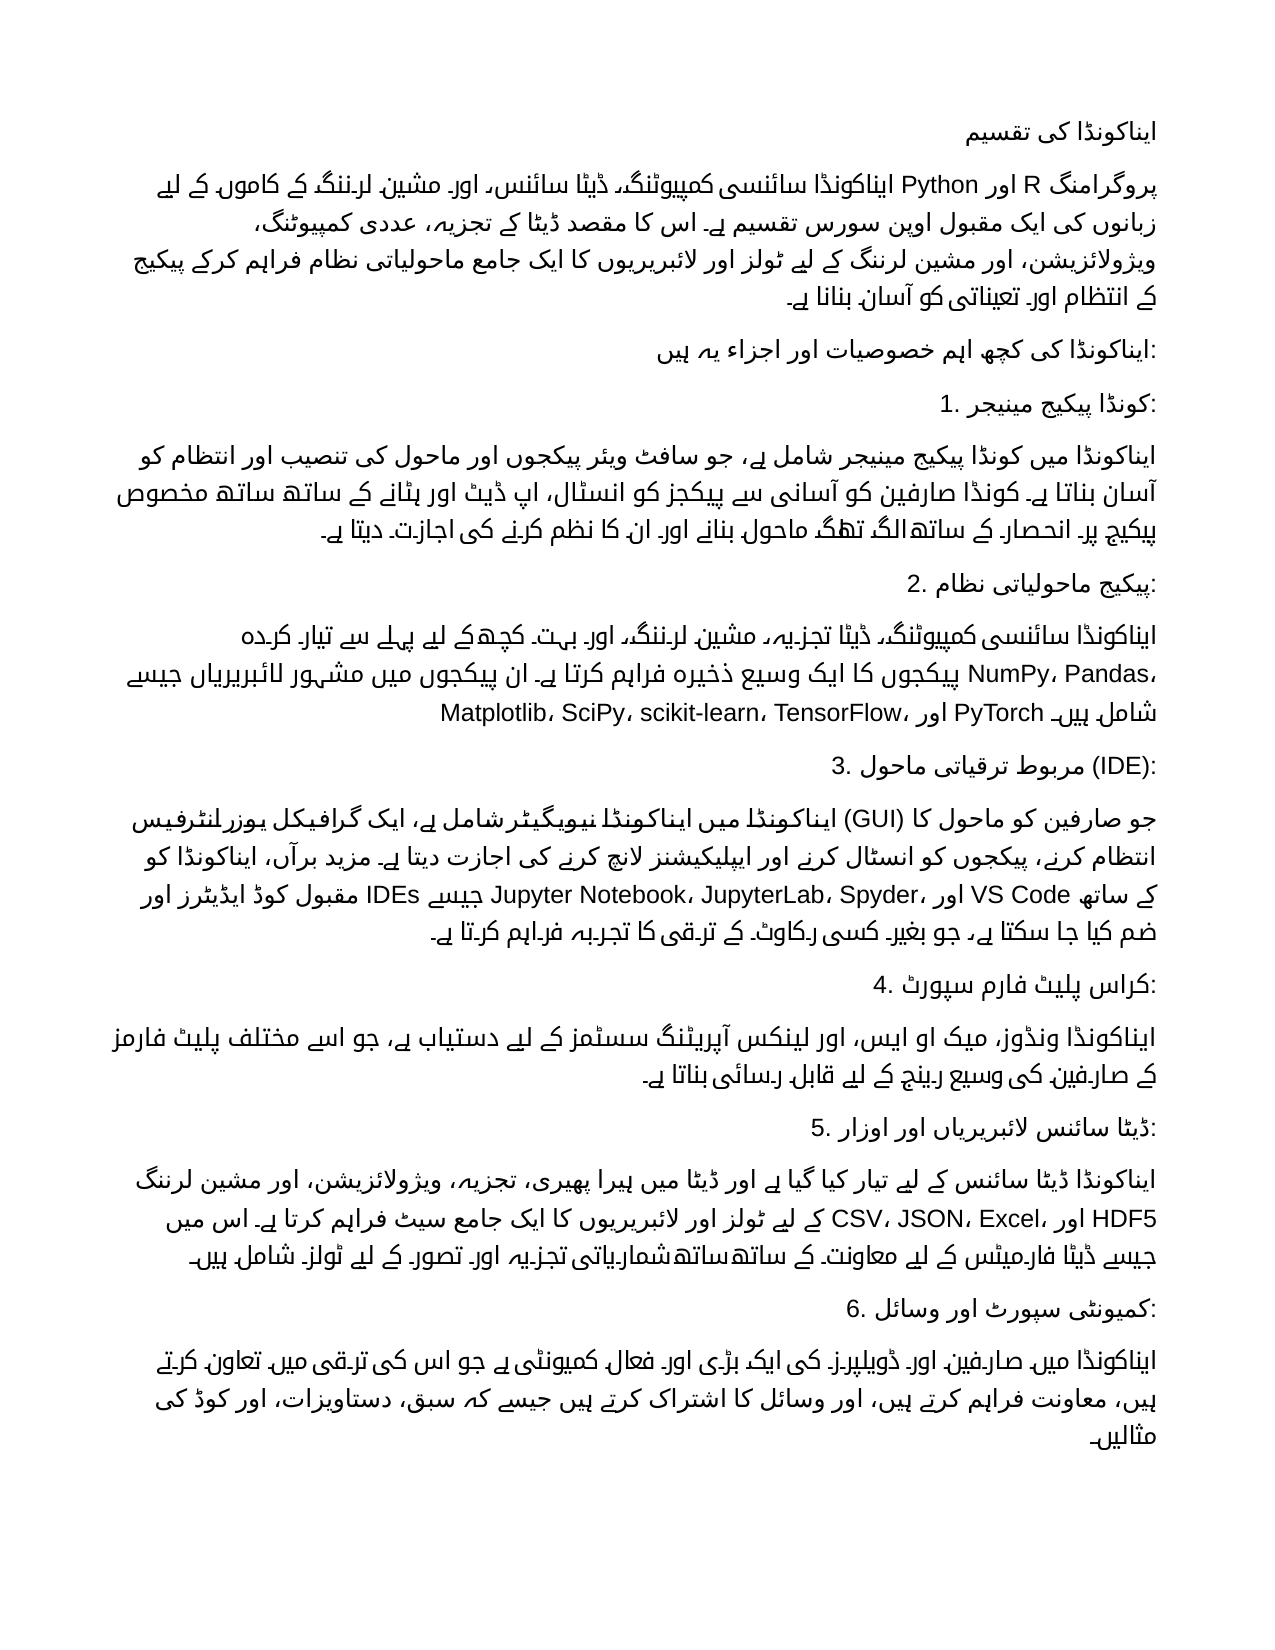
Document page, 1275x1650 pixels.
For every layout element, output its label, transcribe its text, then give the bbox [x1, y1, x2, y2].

text ایناکونڈا ڈیٹا سائنس کے لیے تیار کیا گیا ہے اور ڈیٹا میں ہیرا پھیری، تجزیہ، ویژولائزیشن، اور مشین لرننگ کے لیے ٹولز اور لائبریریوں کا ایک جامع سیٹ فراہم کرتا ہے۔ اس میں CSV، JSON، Excel، اور HDF5 جیسے ڈیٹا فارمیٹس کے لیے معاونت کے ساتھ ساتھ شماریاتی تجزیہ اور تصور کے لیے ٹولز شامل ہیں۔ [118, 1166, 1157, 1274]
text ایناکونڈا سائنسی کمپیوٹنگ، ڈیٹا سائنس، اور مشین لرننگ کے کاموں کے لیے Python اور R پروگرامنگ زبانوں کی ایک مقبول اوپن سورس تقسیم ہے۔ اس کا مقصد ڈیٹا کے تجزیہ، عددی کمپیوٹنگ، ویژولائزیشن، اور مشین لرننگ کے لیے ٹولز اور لائبریریوں کا ایک جامع ماحولیاتی نظام فراہم کرکے پیکیج کے انتظام اور تعیناتی کو آسان بنانا ہے۔ [118, 170, 1157, 316]
text ایناکونڈا ونڈوز، میک او ایس، اور لینکس آپریٹنگ سسٹمز کے لیے دستیاب ہے، جو اسے مختلف پلیٹ فارمز کے صارفین کی وسیع رینج کے لیے قابل رسائی بناتا ہے۔ [118, 1023, 1157, 1093]
text ایناکونڈا سائنسی کمپیوٹنگ، ڈیٹا تجزیہ، مشین لرننگ، اور بہت کچھ کے لیے پہلے سے تیار کردہ پیکجوں کا ایک وسیع ذخیرہ فراہم کرتا ہے۔ ان پیکجوں میں مشہور لائبریریاں جیسے NumPy، Pandas، Matplotlib، SciPy، scikit-learn، TensorFlow، اور PyTorch شامل ہیں۔ [118, 622, 1157, 731]
text 1. کونڈا پیکیج مینیجر: [118, 388, 1157, 422]
text 4. کراس پلیٹ فارم سپورٹ: [118, 970, 1157, 1004]
text ایناکونڈا کی تقسیم [118, 118, 1157, 151]
text 2. پیکیج ماحولیاتی نظام: [118, 568, 1157, 602]
text 3. مربوط ترقیاتی ماحول (IDE): [118, 751, 1157, 784]
text ایناکونڈا میں ایناکونڈا نیویگیٹر شامل ہے، ایک گرافیکل یوزر انٹرفیس (GUI) جو صارفین کو ماحول کا انتظام کرنے، پیکجوں کو انسٹال کرنے اور ایپلیکیشنز لانچ کرنے کی اجازت دیتا ہے۔ مزید برآں، ایناکونڈا کو مقبول کوڈ ایڈیٹرز اور IDEs جیسے Jupyter Notebook، JupyterLab، Spyder، اور VS Code کے ساتھ ضم کیا جا سکتا ہے، جو بغیر کسی رکاوٹ کے ترقی کا تجربہ فراہم کرتا ہے۔ [118, 804, 1157, 951]
text ایناکونڈا کی کچھ اہم خصوصیات اور اجزاء یہ ہیں: [118, 335, 1157, 369]
text 6. کمیونٹی سپورٹ اور وسائل: [118, 1294, 1157, 1328]
text 5. ڈیٹا سائنس لائبریریاں اور اوزار: [118, 1113, 1157, 1147]
text ایناکونڈا میں کونڈا پیکیج مینیجر شامل ہے، جو سافٹ ویئر پیکجوں اور ماحول کی تنصیب اور انتظام کو آسان بناتا ہے۔ کونڈا صارفین کو آسانی سے پیکجز کو انسٹال، اپ ڈیٹ اور ہٹانے کے ساتھ ساتھ مخصوص پیکیج پر انحصار کے ساتھ الگ تھلگ ماحول بنانے اور ان کا نظم کرنے کی اجازت دیتا ہے۔ [118, 442, 1157, 549]
text ایناکونڈا میں صارفین اور ڈویلپرز کی ایک بڑی اور فعال کمیونٹی ہے جو اس کی ترقی میں تعاون کرتے ہیں، معاونت فراہم کرتے ہیں، اور وسائل کا اشتراک کرتے ہیں جیسے کہ سبق، دستاویزات، اور کوڈ کی مثالیں۔ [118, 1347, 1157, 1454]
